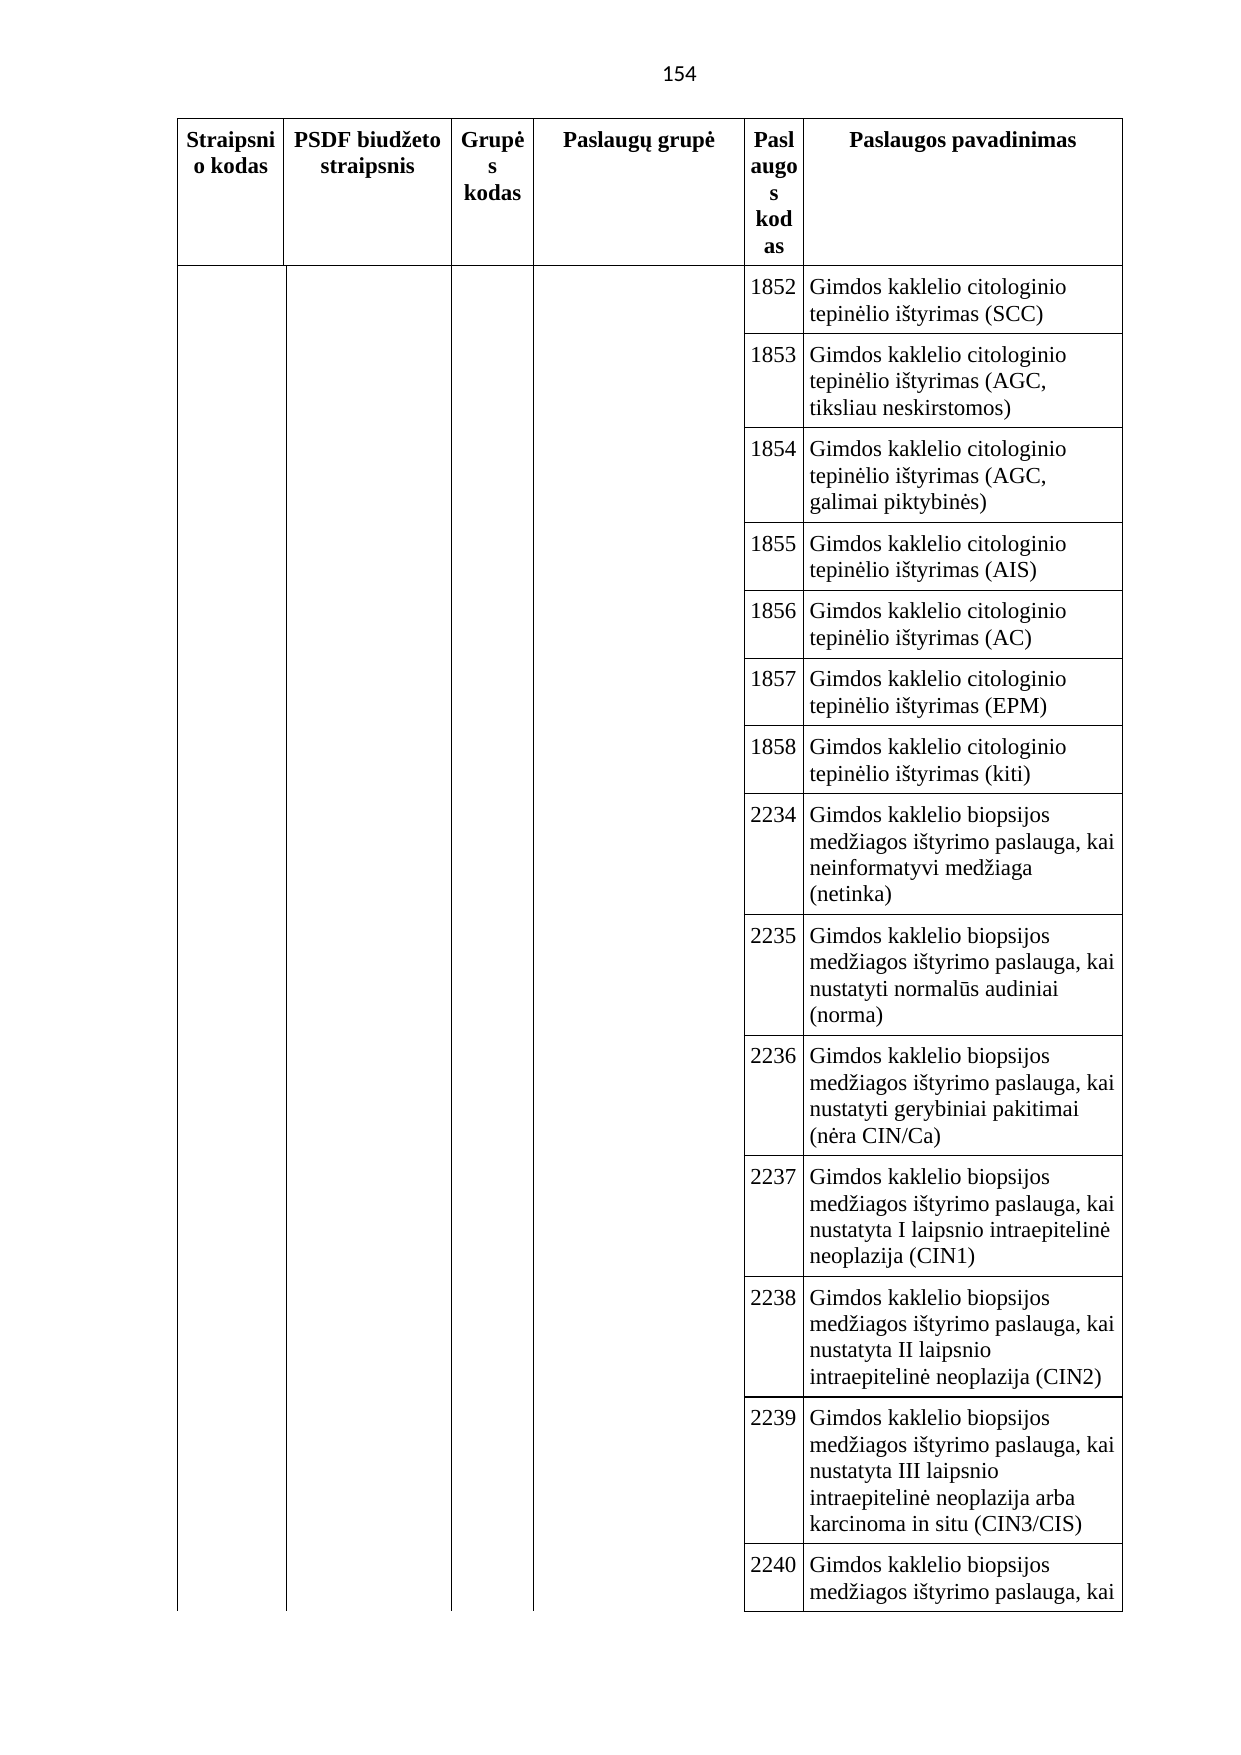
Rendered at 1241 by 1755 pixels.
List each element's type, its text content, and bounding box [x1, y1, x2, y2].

table_cell Gimdos kaklelio citologinio tepinėlio ištyrimas (AIS) [804, 523, 1122, 589]
table_cell [534, 1276, 744, 1396]
table_cell [452, 266, 533, 333]
table_cell [178, 1155, 286, 1276]
table_cell 1855 [745, 523, 803, 589]
table_cell [452, 590, 533, 657]
table_cell Gimdos kaklelio citologinio tepinėlio ištyrimas (SCC) [804, 266, 1122, 333]
table_cell [178, 658, 286, 725]
table_cell [452, 333, 533, 427]
table_cell [178, 266, 286, 333]
table_cell [178, 590, 286, 657]
table_cell [178, 522, 286, 589]
table_cell 1858 [745, 726, 803, 793]
table_cell Gimdos kaklelio citologinio tepinėlio ištyrimas (AC) [804, 591, 1122, 657]
table_cell [287, 658, 451, 725]
table_cell Gimdos kaklelio biopsijos medžiagos ištyrimo paslauga, kai nustatyti normalūs audiniai (norma) [804, 915, 1122, 1034]
table_cell [287, 1035, 451, 1155]
table_cell Gimdos kaklelio biopsijos medžiagos ištyrimo paslauga, kai nustatyta II laipsnio intraepitelinė neoplazija (CIN2) [804, 1277, 1122, 1396]
table_cell [287, 522, 451, 589]
table_header Paslaugų grupė [534, 119, 744, 265]
table_cell Gimdos kaklelio citologinio tepinėlio ištyrimas (AGC, tiksliau neskirstomos) [804, 334, 1122, 427]
table_cell [534, 266, 744, 333]
table_cell 1854 [745, 428, 803, 522]
table_cell Gimdos kaklelio citologinio tepinėlio ištyrimas (EPM) [804, 659, 1122, 725]
table_cell [178, 725, 286, 793]
table_cell [452, 793, 533, 914]
table_cell [534, 1396, 744, 1543]
table_cell [534, 914, 744, 1034]
table_cell [452, 427, 533, 522]
table_cell [534, 427, 744, 522]
table_cell [452, 1035, 533, 1155]
table_cell [287, 1396, 451, 1543]
table_cell [287, 427, 451, 522]
table_cell 2239 [745, 1398, 803, 1543]
table_cell [178, 1276, 286, 1396]
table_cell [534, 1155, 744, 1276]
table_cell [452, 1276, 533, 1396]
table_cell [452, 1396, 533, 1543]
table_cell [287, 590, 451, 657]
table_cell [178, 1396, 286, 1543]
table_cell [287, 914, 451, 1034]
table_cell [452, 1155, 533, 1276]
table_cell [178, 914, 286, 1034]
table_cell [452, 725, 533, 793]
table_cell [534, 1035, 744, 1155]
table_cell Gimdos kaklelio biopsijos medžiagos ištyrimo paslauga, kai nustatyti gerybiniai pakitimai (nėra CIN/Ca) [804, 1036, 1122, 1155]
table_cell Gimdos kaklelio biopsijos medžiagos ištyrimo paslauga, kai nustatyta III laipsnio intraepitelinė neoplazija arba karcinoma in situ (CIN3/CIS) [804, 1398, 1122, 1543]
table_header Straipsnio kodas [178, 119, 283, 265]
table_cell 2236 [745, 1036, 803, 1155]
table_cell [534, 725, 744, 793]
table_cell [452, 522, 533, 589]
table_cell 2238 [745, 1277, 803, 1396]
table_header PSDF biudžeto straipsnis [284, 119, 451, 265]
table_cell Gimdos kaklelio citologinio tepinėlio ištyrimas (kiti) [804, 726, 1122, 793]
table_cell [534, 333, 744, 427]
table_cell [287, 725, 451, 793]
table_cell [534, 1543, 744, 1611]
table_header Grupės kodas [452, 119, 533, 265]
table_cell Gimdos kaklelio citologinio tepinėlio ištyrimas (AGC, galimai piktybinės) [804, 428, 1122, 522]
table_header Paslaugos kodas [745, 119, 803, 265]
table_cell [534, 658, 744, 725]
table_cell 2235 [745, 915, 803, 1034]
table_header Paslaugos pavadinimas [804, 119, 1122, 265]
table_cell 1852 [745, 266, 803, 333]
table_cell [287, 1543, 451, 1611]
table_cell Gimdos kaklelio biopsijos medžiagos ištyrimo paslauga, kai neinformatyvi medžiaga (netinka) [804, 794, 1122, 914]
table_cell Gimdos kaklelio biopsijos medžiagos ištyrimo paslauga, kai [804, 1544, 1122, 1611]
table_cell 2237 [745, 1156, 803, 1276]
table_cell 2234 [745, 794, 803, 914]
table_cell [178, 1543, 286, 1611]
table_cell [534, 793, 744, 914]
table_cell [178, 333, 286, 427]
table_cell [452, 914, 533, 1034]
table_cell 2240 [745, 1544, 803, 1611]
table_cell [178, 793, 286, 914]
table_cell [452, 658, 533, 725]
table_cell [534, 522, 744, 589]
table_cell Gimdos kaklelio biopsijos medžiagos ištyrimo paslauga, kai nustatyta I laipsnio intraepitelinė neoplazija (CIN1) [804, 1156, 1122, 1276]
table_cell [178, 1035, 286, 1155]
table_cell 1856 [745, 591, 803, 657]
table_cell [452, 1543, 533, 1611]
table_cell [287, 266, 451, 333]
table_cell [287, 1276, 451, 1396]
table_cell [534, 590, 744, 657]
table_cell 1857 [745, 659, 803, 725]
table_cell [287, 1155, 451, 1276]
table_cell 1853 [745, 334, 803, 427]
table_cell [178, 427, 286, 522]
table_cell [287, 793, 451, 914]
table_cell [287, 333, 451, 427]
